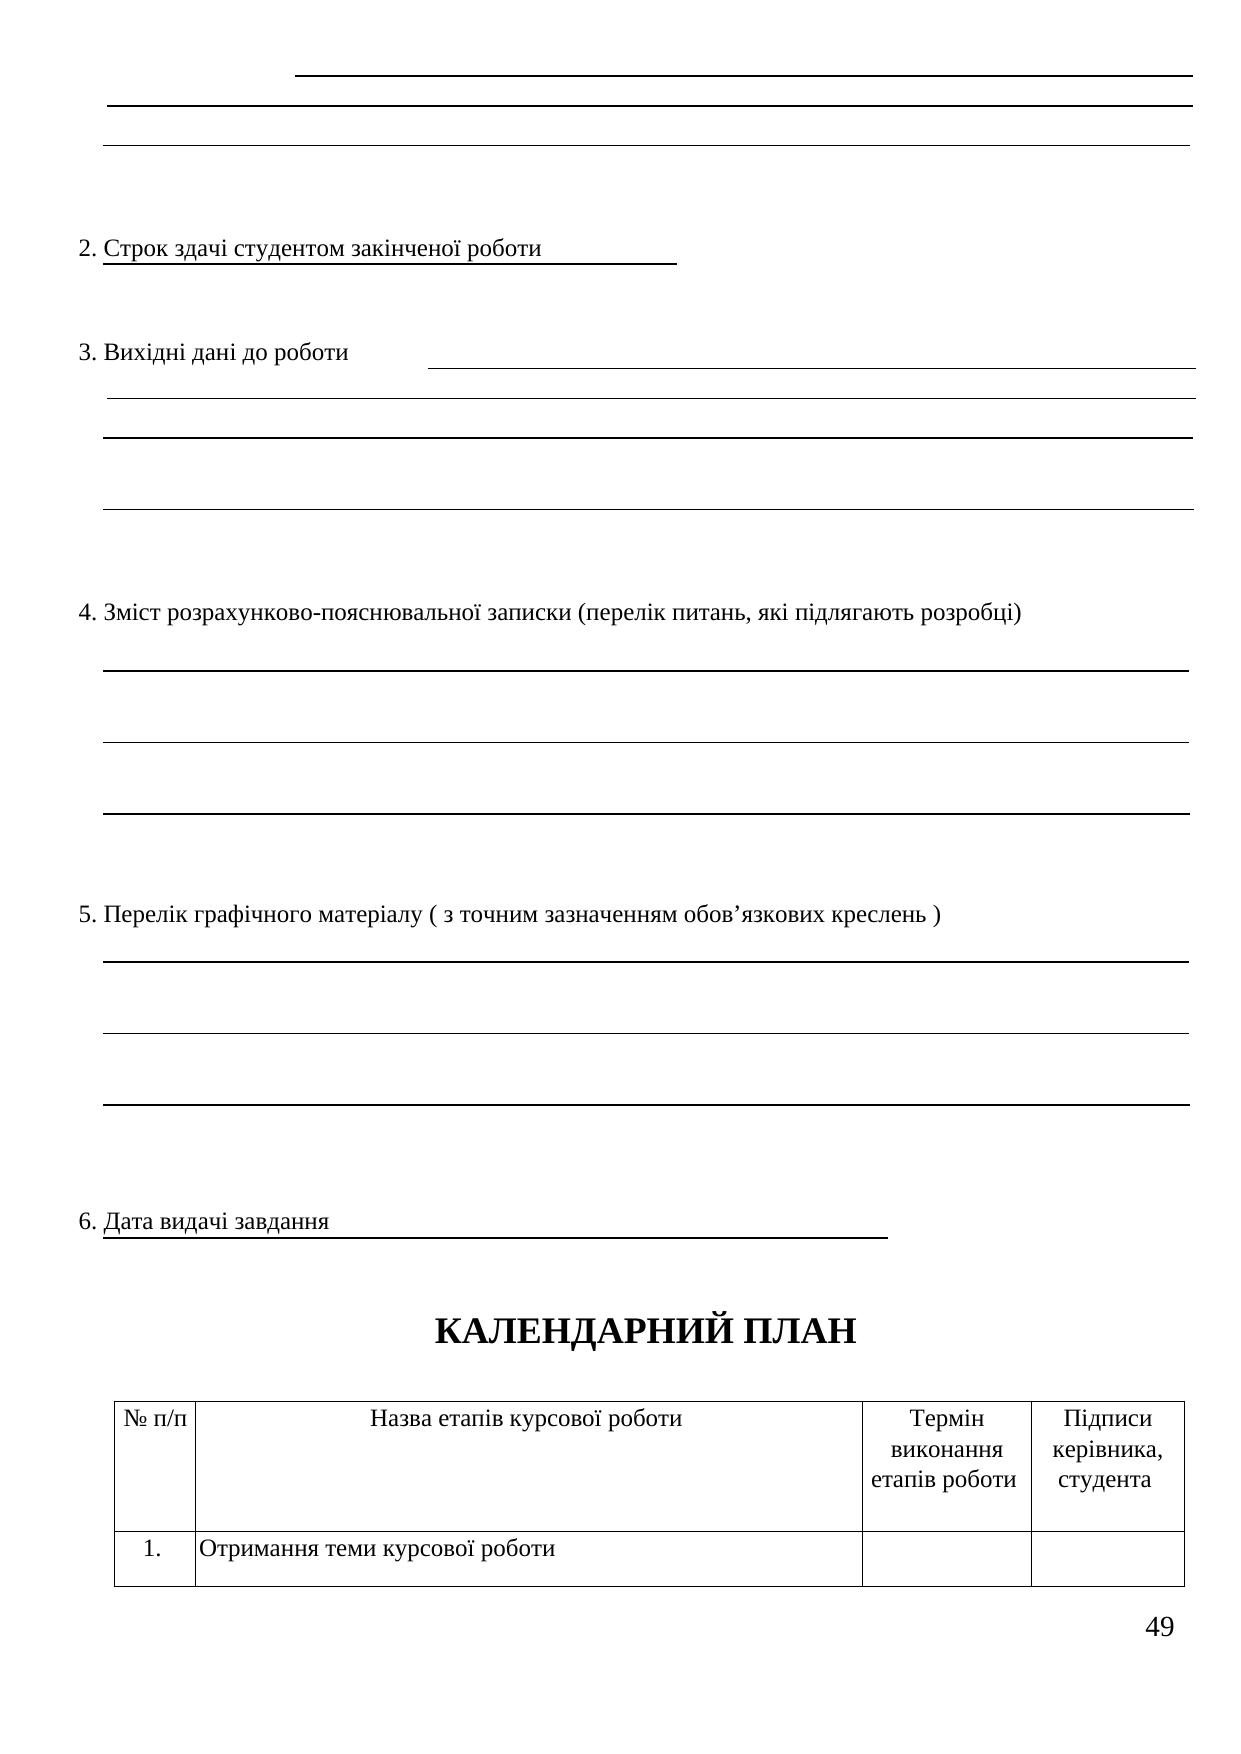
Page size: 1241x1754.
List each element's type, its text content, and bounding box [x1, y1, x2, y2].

list Перелік графічного матеріалу ( з точним зазначенням обов’язкових креслень ) [78, 899, 1188, 928]
text КАЛЕНДАРНИЙ ПЛАН [186, 1308, 1114, 1352]
list Вихідні дані до роботи [78, 337, 1188, 366]
table_cell 1. [115, 1532, 195, 1586]
list Зміст розрахунково-пояснювальної записки (перелік питань, які підлягають розробці) [78, 597, 1188, 626]
list Дата видачі завдання [78, 1206, 1188, 1235]
table_cell [863, 1532, 1031, 1586]
table_header № п/п [115, 1402, 195, 1531]
table_header Термін виконання етапів роботи [863, 1402, 1031, 1531]
table_cell Отримання теми курсової роботи [196, 1532, 862, 1586]
table_header Назва етапів курсової роботи [196, 1402, 862, 1531]
list Строк здачі студентом закінченої роботи [78, 233, 1188, 261]
table_header Підписи керівника, студента [1032, 1402, 1184, 1531]
table_cell [1032, 1532, 1184, 1586]
